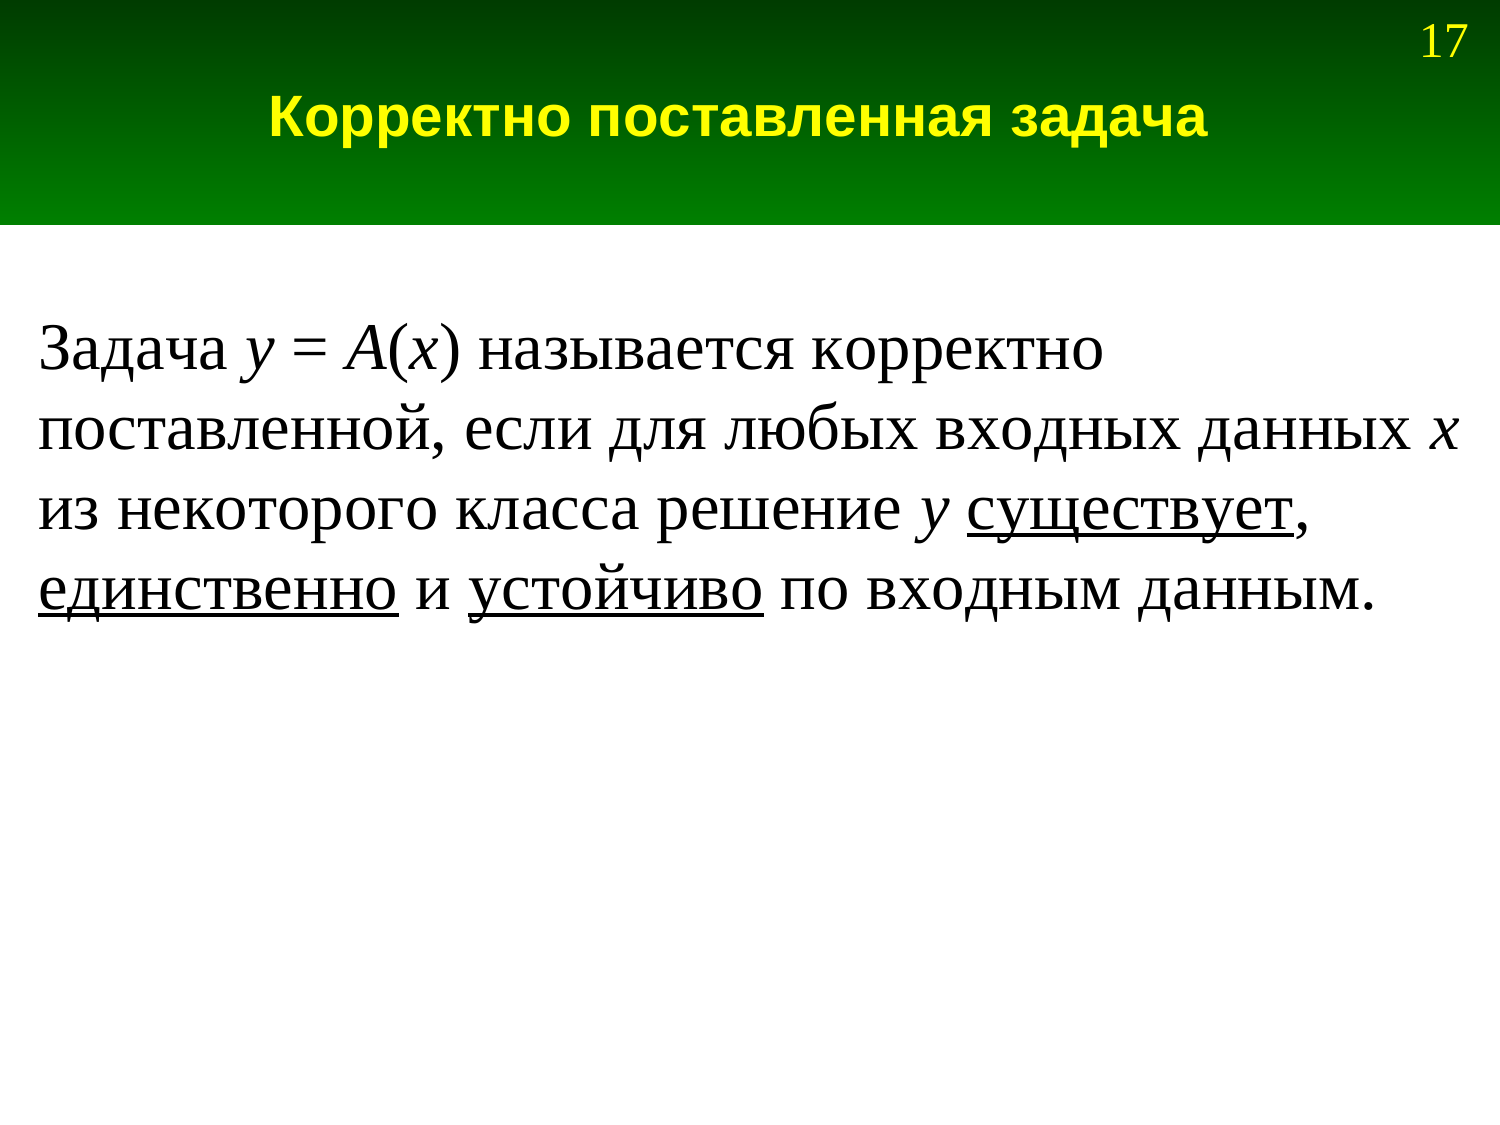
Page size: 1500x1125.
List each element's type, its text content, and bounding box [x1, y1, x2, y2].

title Корректно поставленная задача [88, 18, 1389, 207]
text_box Задача y = A(x) называется корректно поставленной, если для любых входных данных x из некоторого класса решение y существует, единственно и устойчиво по входным данным. [23, 295, 1489, 631]
